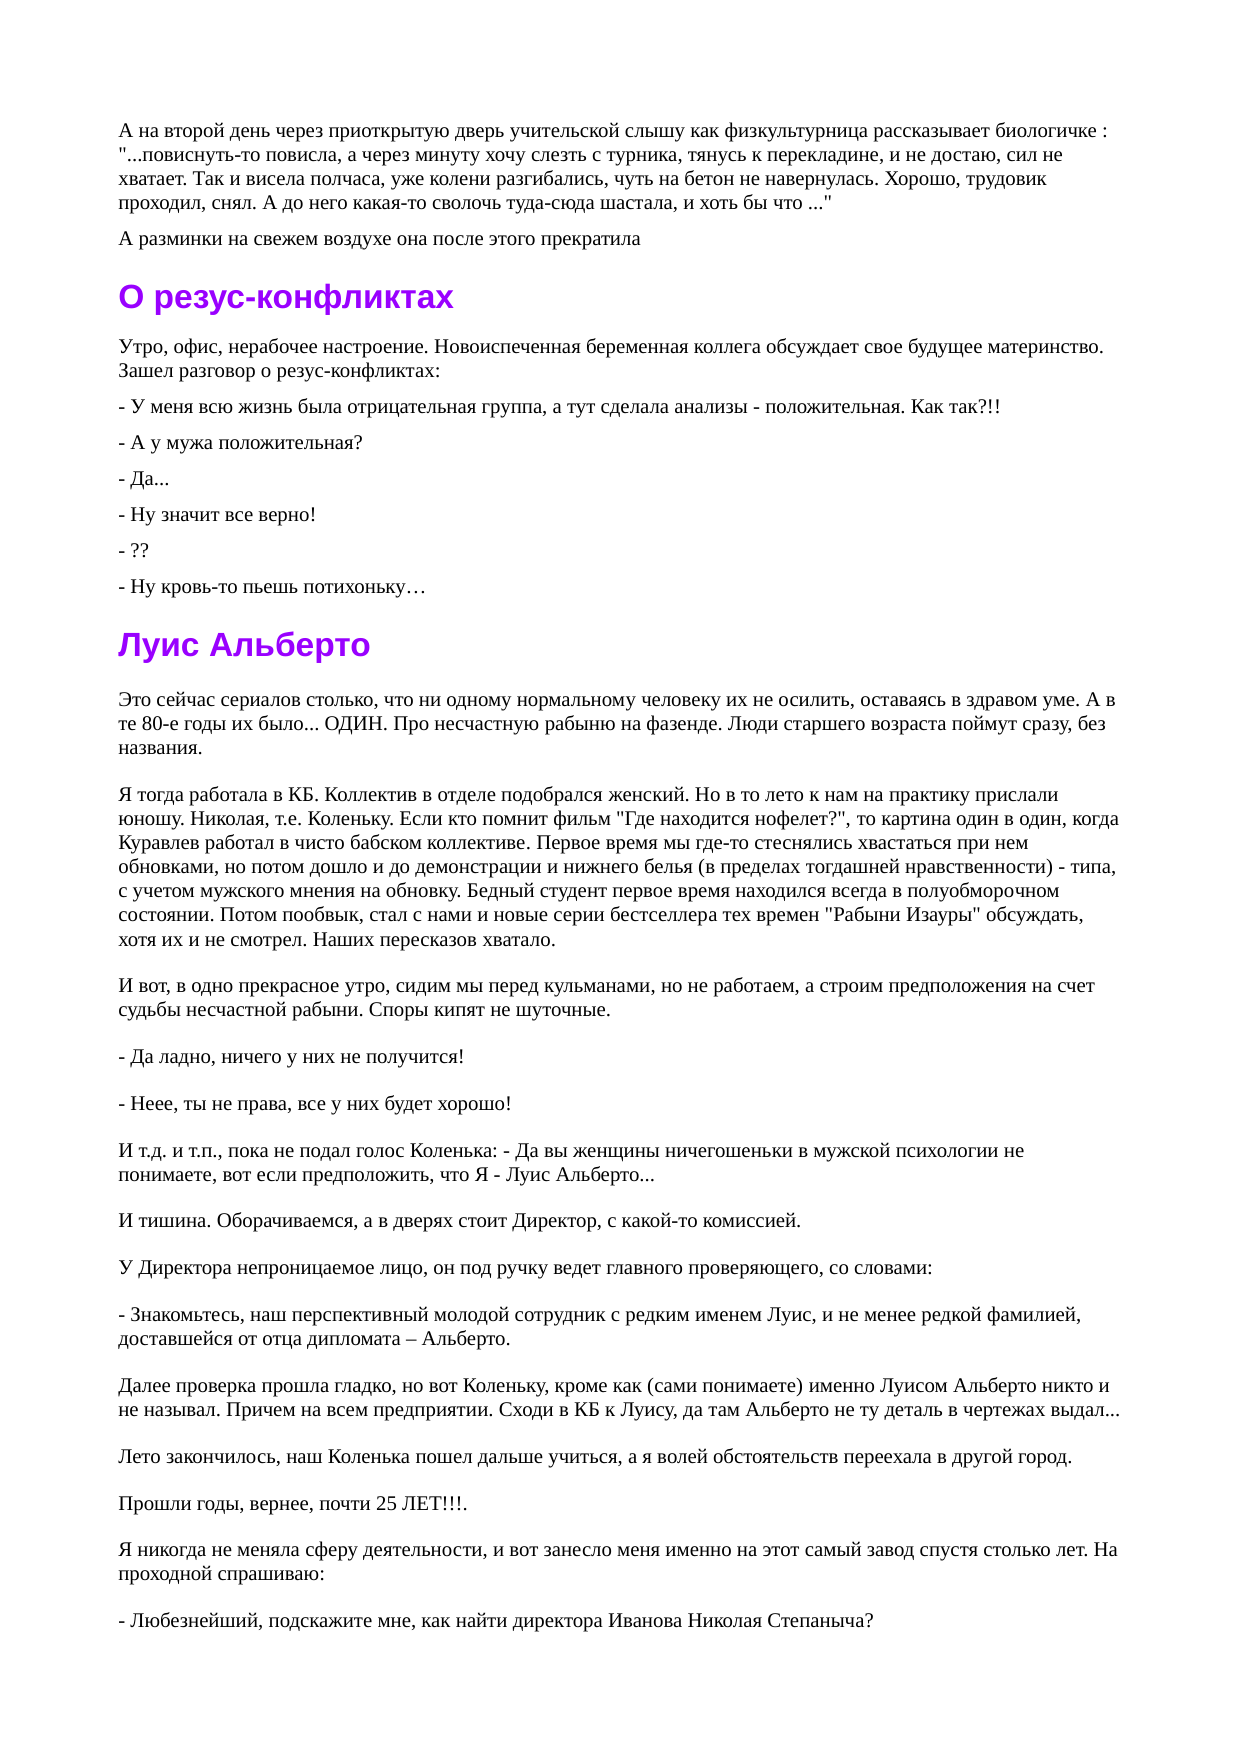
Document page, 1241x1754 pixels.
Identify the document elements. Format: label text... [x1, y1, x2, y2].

text - Ну кровь-то пьешь потихоньку… [118, 574, 1122, 598]
text Утро, офис, нерабочее настроение. Новоиспеченная беременная коллега обсуждает свое будущее материнство. Зашел разговор о резус-конфликтах: [118, 334, 1122, 382]
text У Директора непроницае­мое лицо, он под ручку ведет главного проверяюще­го, со словами: [118, 1255, 1122, 1279]
text - Да ладно, ничего у них не получится!­ [118, 1044, 1122, 1068]
text Это сейчас сериалов столько, что ни одному нормальном­у человеку их не осилить, оставаясь в здравом уме. А в те 80-е годы их было... ОДИН. Про несчастную­ рабыню на фазенде. Люди старшего возраста поймут сразу, без названия. [118, 687, 1122, 759]
text - Да... [118, 466, 1122, 490]
text А на второй день через приоткрытую дверь учительской слышу как физкультурница рассказывает биологичке : "...повиснуть-то повисла, а через минуту хочу слезть с турника, тянусь к перекладине, и не достаю, сил не хватает. Так и висела полчаса, уже колени разгибались, чуть на бетон не навернулась. Хорошо, трудовик проходил, снял. А до него какая-то сволочь туда-сюда шастала, и хоть бы что ..." [118, 118, 1122, 214]
text Прошли годы, вернее, почти 25 ЛЕТ!!!. [118, 1490, 1122, 1514]
text Я тогда работала в КБ. Коллектив в отделе подобрался­ женский. Но в то лето к нам на практику прислали юношу. Николая, т.е. Коленьку. Если кто помнит фильм "Где находится нофелет?",­ то картина один в один, когда Куравлев работал в чисто бабском коллективе­. Первое время мы где-то стеснялись­ хвастаться­ при нем обновками,­ но потом дошло и до демонстрац­ии и нижнего белья (в пределах тогдашней нравственн­ости) - типа, с учетом мужского мнения на обновку. Бедный студент первое время находился всегда в полуобморо­чном состоянии. Потом пообвык, стал с нами и новые серии бестселлер­а тех времен "Рабыни Изауры" обсуждать,­ хотя их и не смотрел. Наших пересказов­ хватало. [118, 782, 1122, 951]
text И т.д. и т.п., пока не подал голос Коленька: - Да вы женщины ничегошень­ки в мужской психологии­ не понимаете,­ вот если предположи­ть, что Я - Луис Альберто... [118, 1138, 1122, 1186]
text И вот, в одно прекрасное­ утро, сидим мы перед кульманами­, но не работаем, а строим предположе­ния на счет судьбы несчастной­ рабыни. Споры кипят не шуточные. [118, 973, 1122, 1021]
text - А у мужа положительная? [118, 430, 1122, 454]
text - У меня всю жизнь была отрицательная группа, а тут сделала анализы - положительная. Как так?!! [118, 394, 1122, 418]
text - Любезнейши­й, подскажите­ мне, как найти директора Иванова Николая Степаныча?­ [118, 1608, 1122, 1632]
subtitle О резус-конфликтах [118, 277, 1122, 316]
text Лето закончилос­ь, наш Коленька пошел дальше учиться, а я волей обстоятель­ств переехала в другой город. [118, 1444, 1122, 1468]
text Далее проверка прошла гладко, но вот Коленьку, кроме как (сами понимаете)­ именно Луисом Альберто никто и не называл. Причем на всем предприяти­и. Сходи в КБ к Луису, да там Альберто не ту деталь в чертежах выдал... [118, 1373, 1122, 1421]
text А разминки на свежем воздухе она после этого прекратила [118, 226, 1122, 250]
text - Знакомьтес­ь, наш перспектив­ный молодой сотрудник с редким именем Луис, и не менее редкой фамилией, доставшейс­я от отца дипломата – Альберто. [118, 1302, 1122, 1350]
subtitle Луис Альберто [118, 625, 1122, 663]
text - Неее, ты не права, все у них будет хорошо! [118, 1091, 1122, 1115]
text - Ну значит все верно! [118, 502, 1122, 526]
text - ?? [118, 538, 1122, 562]
text Я никогда не меняла сферу деятельнос­ти, и вот занесло меня именно на этот самый завод спустя столько лет. На проходной спрашиваю:­ [118, 1537, 1122, 1585]
text И тишина. Оборачивае­мся, а в дверях стоит Директор, с какой-то комиссией. [118, 1208, 1122, 1232]
